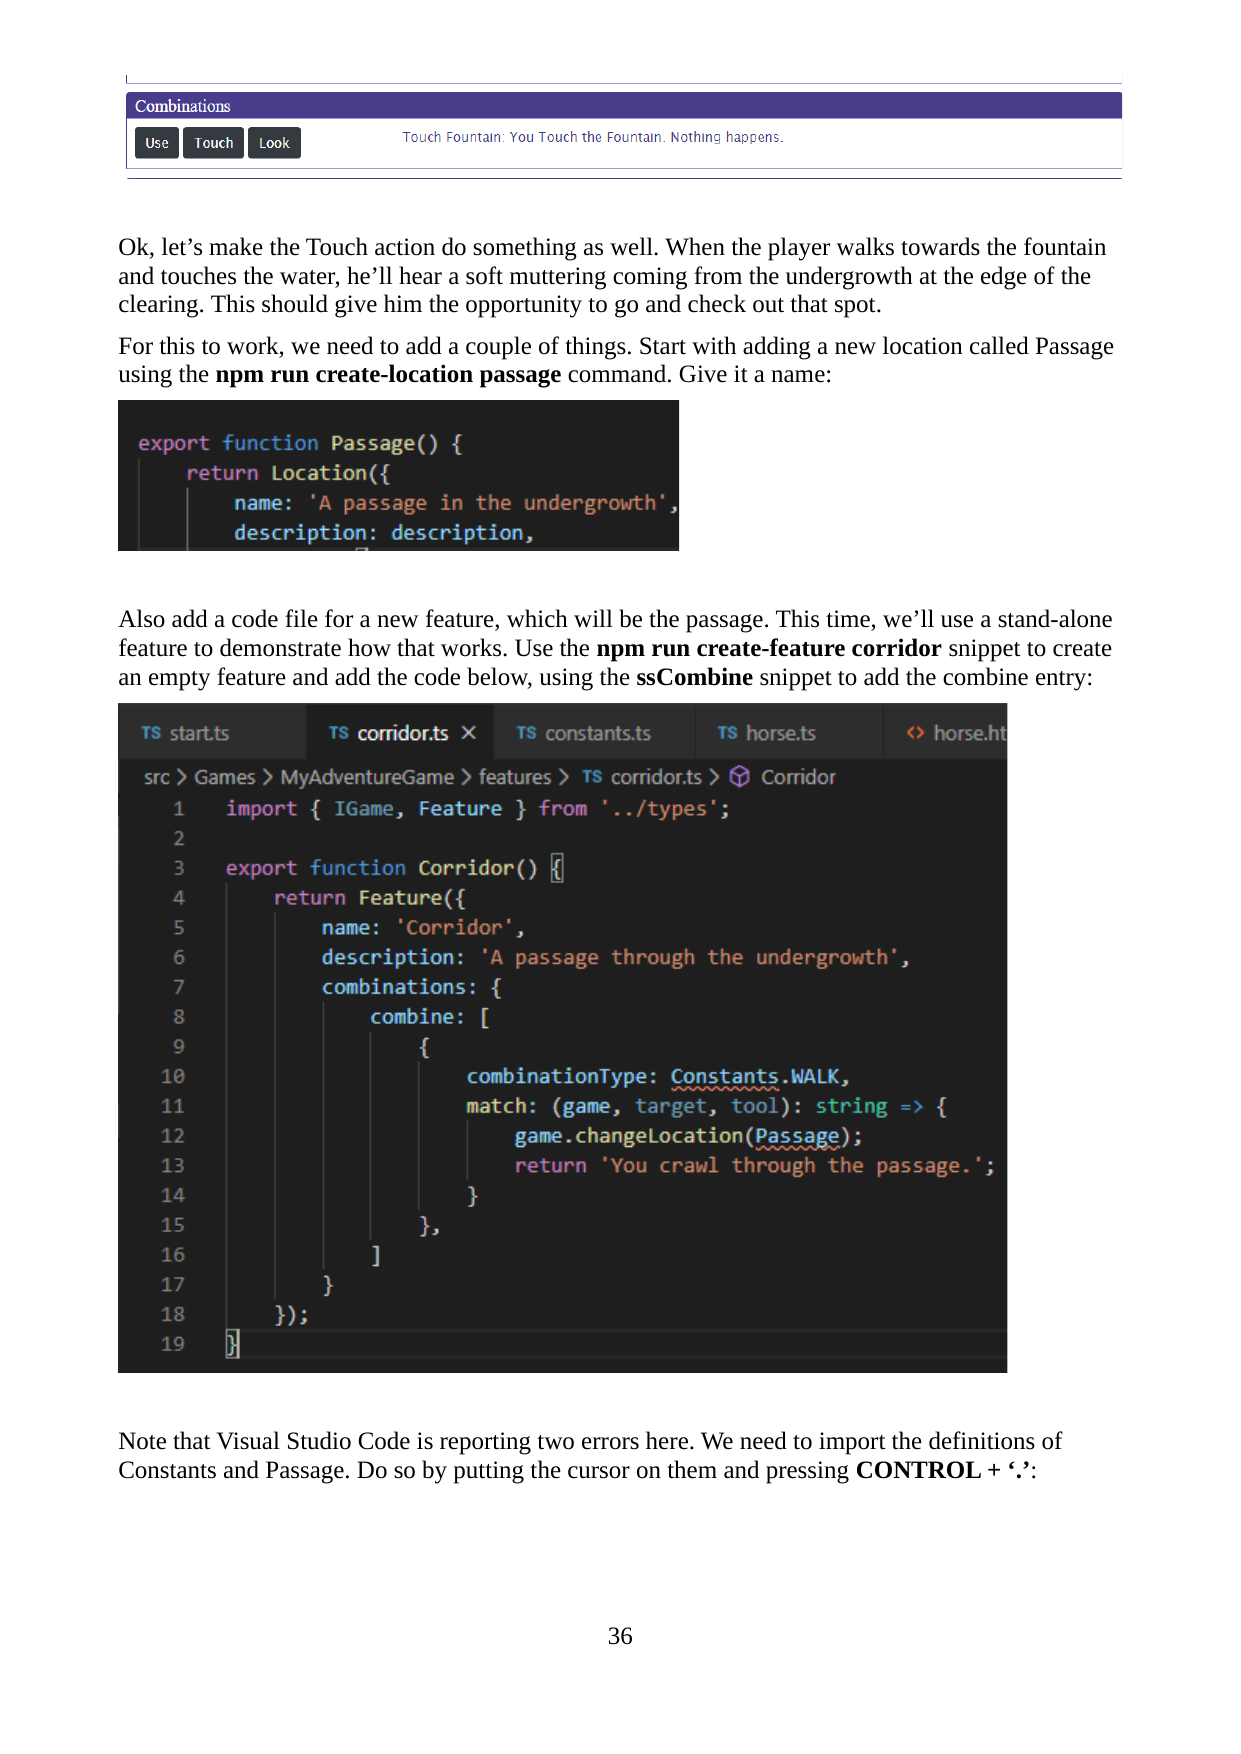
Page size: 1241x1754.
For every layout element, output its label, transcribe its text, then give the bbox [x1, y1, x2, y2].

text Ok, let’s make the Touch action do something as well. When the player walks towards the fountain and touches the water, he’ll hear a soft muttering coming from the undergrowth at the edge of the clearing. This should give him the opportunity to go and check out that spot. [118, 232, 1122, 318]
text Note that Visual Studio Code is reporting two errors here. We need to import the definitions of Constants and Passage. Do so by putting the cursor on them and pressing CONTROL + ‘.’: [118, 1426, 1122, 1483]
text Also add a code file for a new feature, which will be the passage. This time, we’ll use a stand-alone feature to demonstrate how that works. Use the npm run create-feature corridor snippet to create an empty feature and add the code below, using the ssCombine snippet to add the combine entry: [118, 604, 1122, 691]
text For this to work, we need to add a couple of things. Start with adding a new location called Passage using the npm run create-location passage command. Give it a name: [118, 331, 1122, 388]
